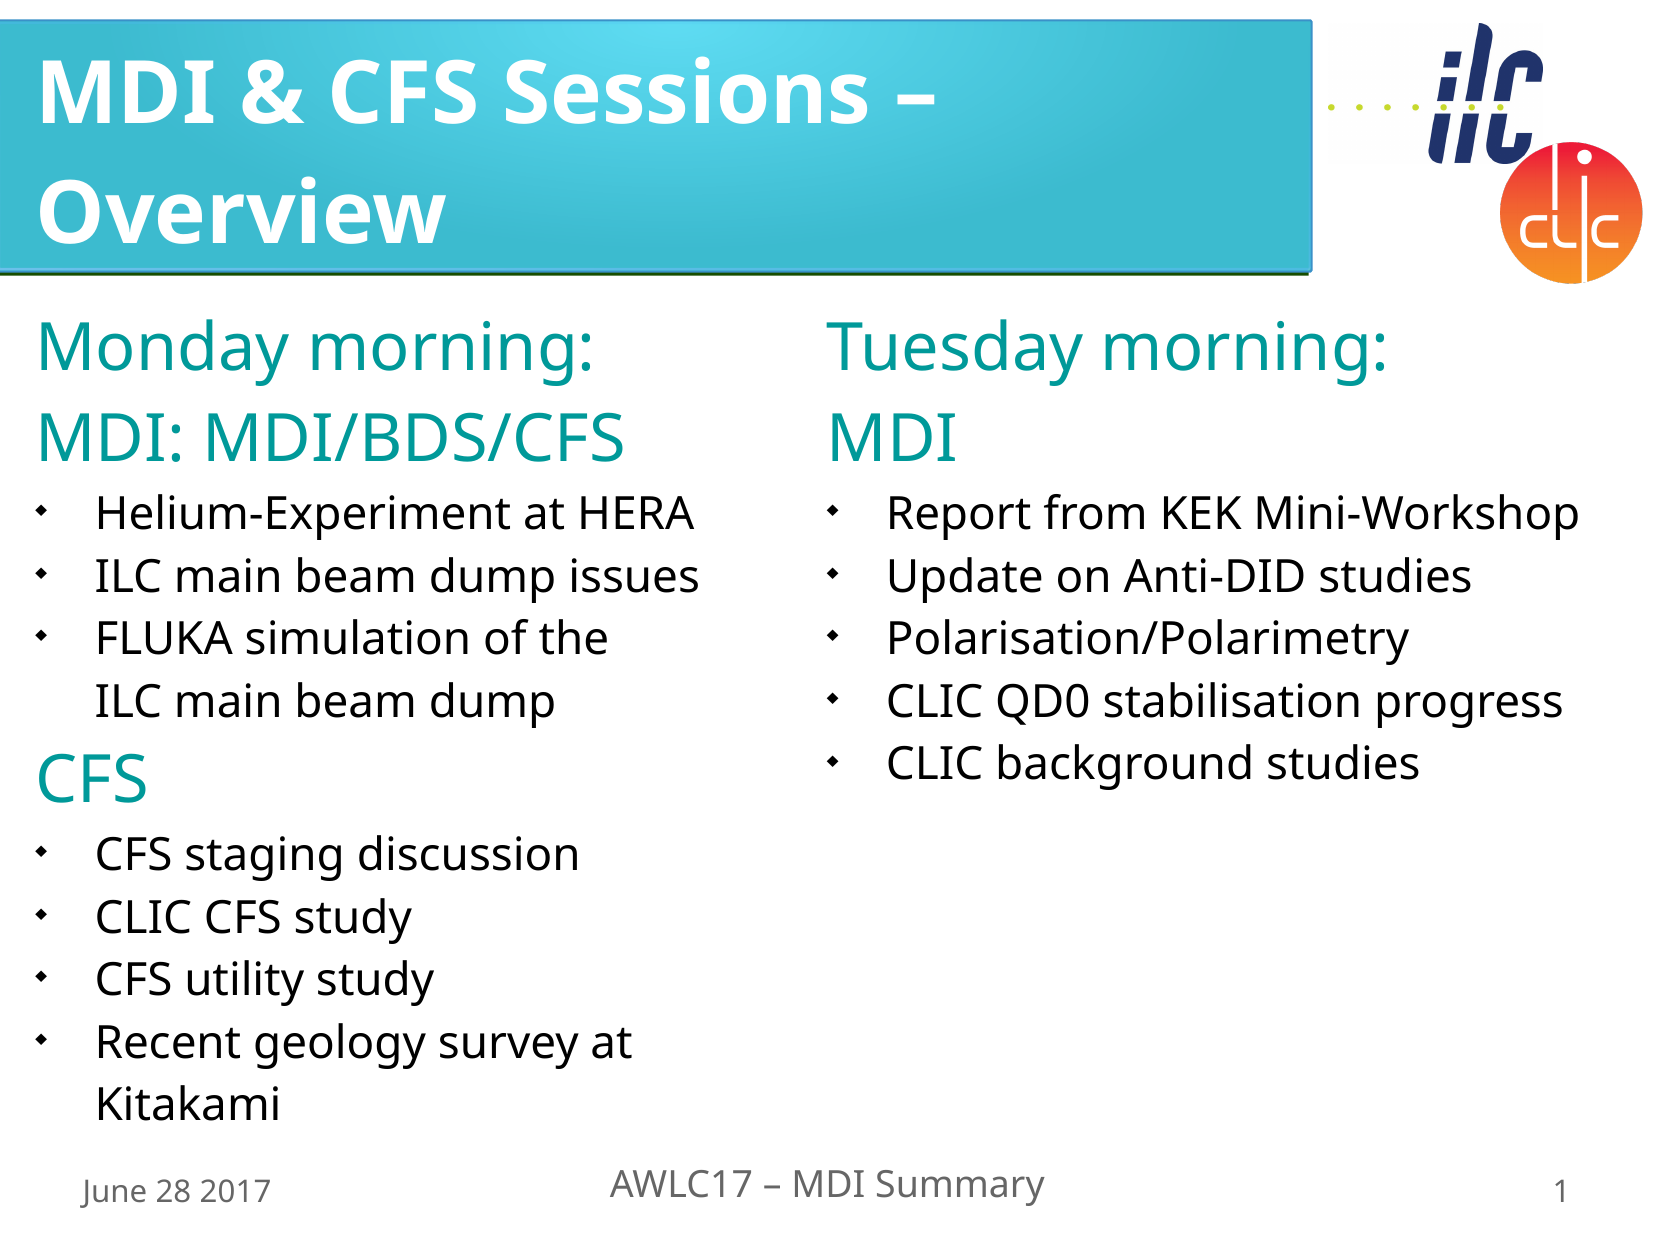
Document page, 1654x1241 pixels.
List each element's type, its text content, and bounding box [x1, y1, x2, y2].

title MDI & CFS Sessions – Overview [35, 47, 1235, 252]
picture [1328, 23, 1654, 319]
subtitle Monday morning: MDI: MDI/BDS/CFS Helium-Experiment at HERA ILC main beam dump issues FLUKA simulation of the ILC main beam dump CFS CFS staging discussion CLIC CFS study CFS utility study Recent geology survey at Kitakami [35, 299, 780, 1123]
text_box Tuesday morning: MDI Report from KEK Mini-Workshop Update on Anti-DID studies Polarisation/Polarimetry CLIC QD0 stabilisation progress CLIC background studies [826, 299, 1583, 1123]
